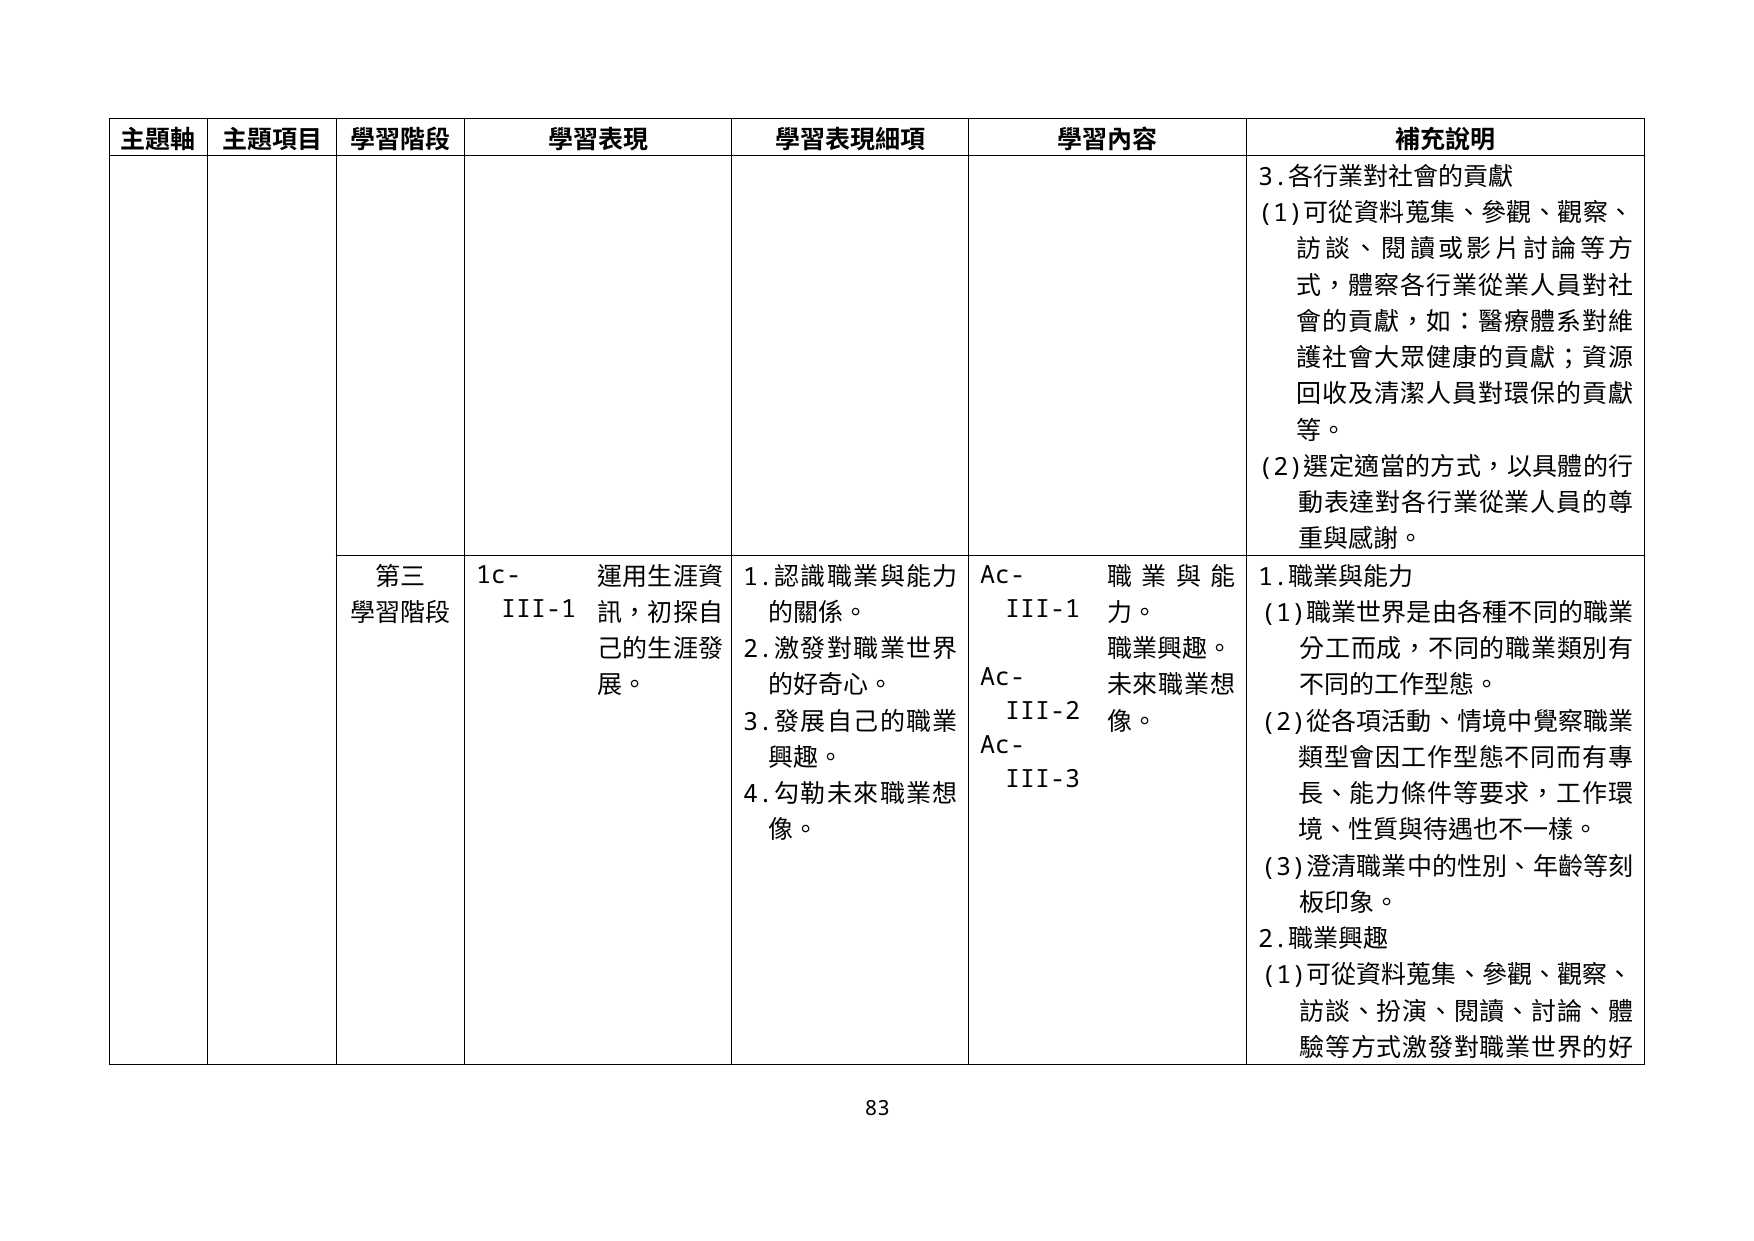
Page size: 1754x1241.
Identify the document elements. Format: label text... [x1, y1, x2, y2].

table_header 補充說明 [1247, 119, 1644, 155]
table_cell [969, 156, 1096, 555]
table_cell [1096, 156, 1246, 555]
table_cell 1c-III-1 [465, 556, 586, 1064]
table_header 主題項目 [208, 119, 336, 155]
table_cell Ac-III-1 Ac-III-2 Ac-III-3 [969, 556, 1096, 1064]
table_cell 職業與能力。 職業興趣。 未來職業想像。 [1096, 556, 1246, 1064]
table_cell 第三 學習階段 [337, 556, 464, 1064]
table_header 主題軸 [110, 119, 207, 155]
table_cell [732, 156, 968, 555]
table_cell 1.認識職業與能力的關係。 2.激發對職業世界的好奇心。 3.發展自己的職業興趣。 4.勾勒未來職業想像。 [732, 556, 968, 1064]
table_cell [586, 156, 731, 555]
table_cell [337, 156, 464, 555]
table_cell [465, 156, 586, 555]
table_header 學習表現 [465, 119, 731, 155]
table_header 學習表現細項 [732, 119, 968, 155]
table_cell [208, 156, 336, 1064]
table_header 學習階段 [337, 119, 464, 155]
table_cell 1.職業與能力 (1)職業世界是由各種不同的職業分工而成，不同的職業類別有不同的工作型態。 (2)從各項活動、情境中覺察職業類型會因工作型態不同而有專長、能力條件等要求，工作環境、性質與待遇也不一樣。 (3)澄清職業中的性別、年齡等刻板印象。 2.職業興趣 (1)可從資料蒐集、參觀、觀察、訪談、扮演、閱讀、討論、體驗等方式激發對職業世界的好 [1247, 556, 1644, 1064]
table_cell 運用生涯資訊，初探自己的生涯發展。 [586, 556, 731, 1064]
table_header 學習內容 [969, 119, 1246, 155]
table_cell 3.各行業對社會的貢獻 (1)可從資料蒐集、參觀、觀察、訪談、閱讀或影片討論等方式，體察各行業從業人員對社會的貢獻，如：醫療體系對維護社會大眾健康的貢獻；資源回收及清潔人員對環保的貢獻等。 (2)選定適當的方式，以具體的行動表達對各行業從業人員的尊重與感謝。 [1247, 156, 1644, 555]
table_cell [110, 156, 207, 1064]
